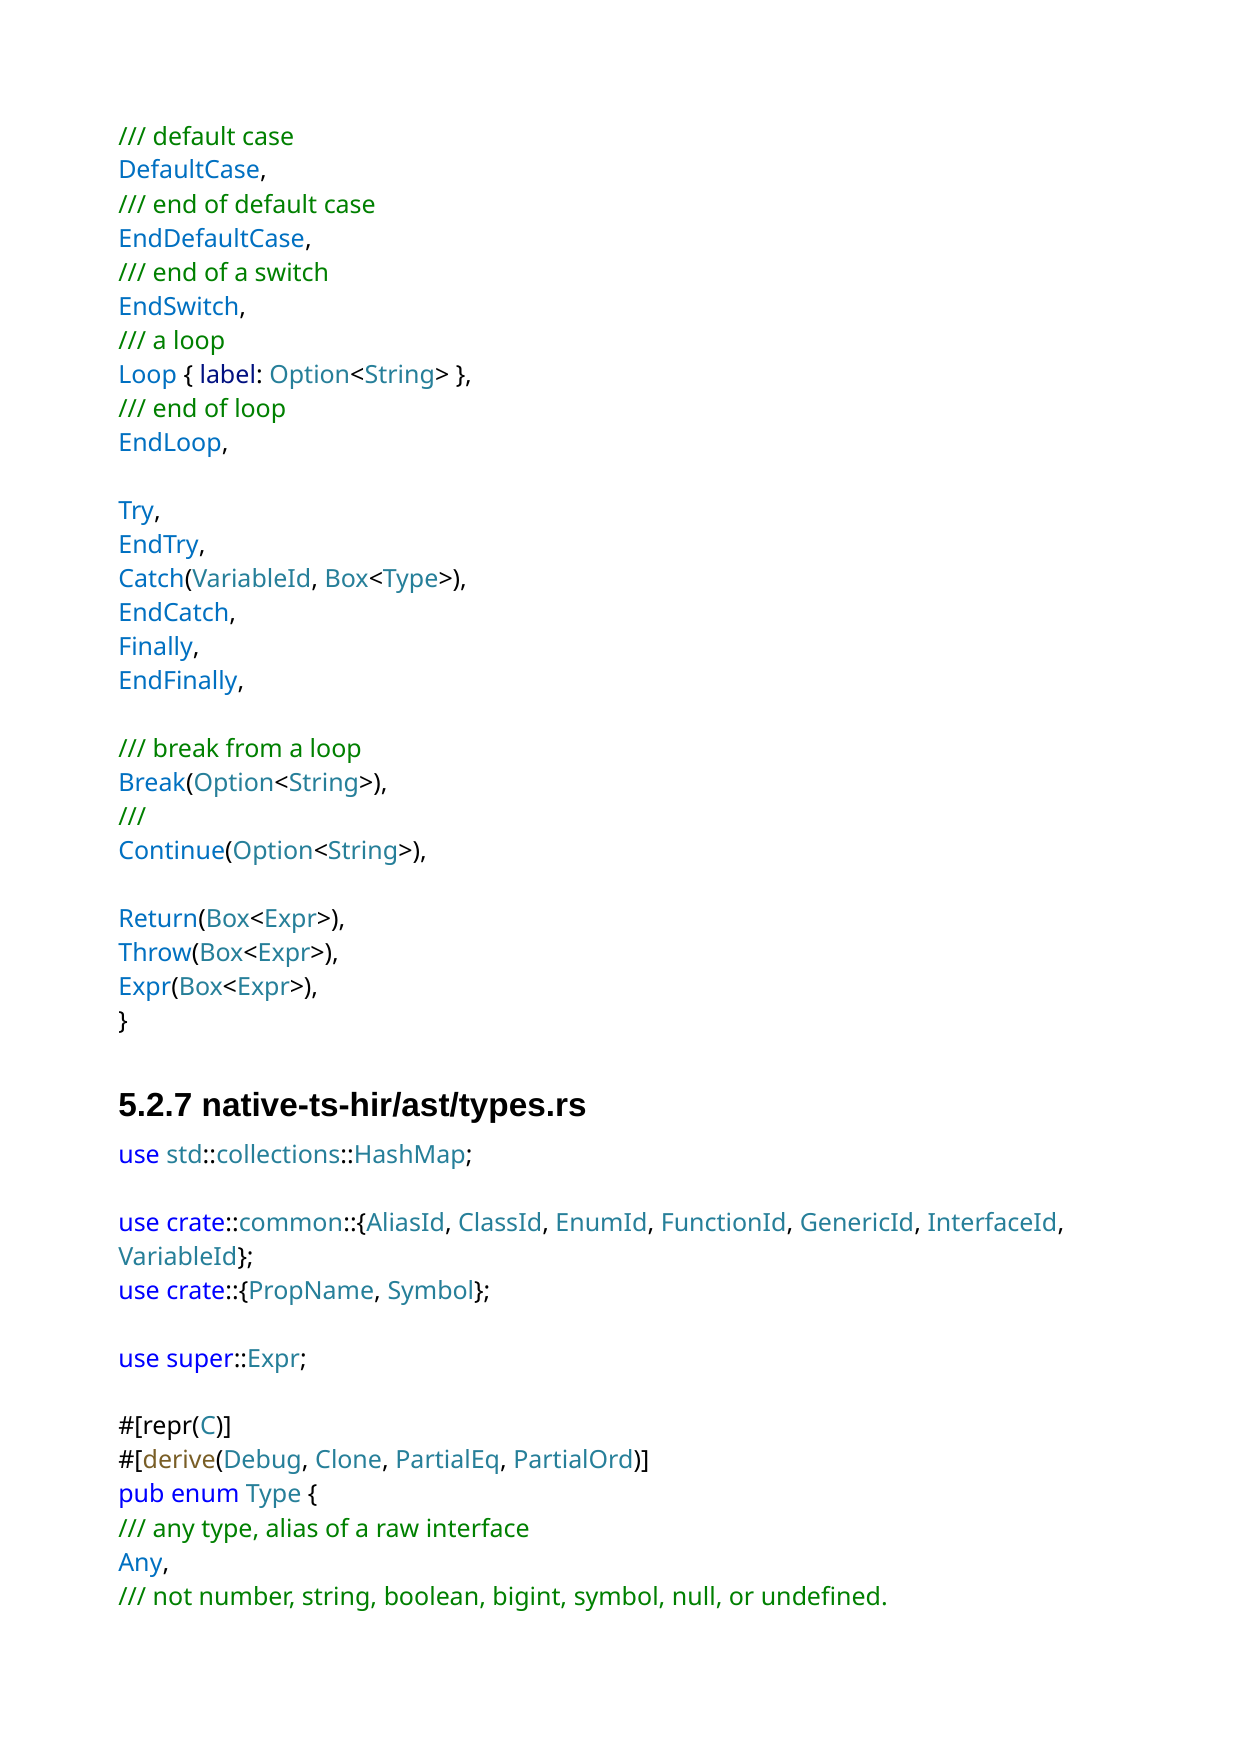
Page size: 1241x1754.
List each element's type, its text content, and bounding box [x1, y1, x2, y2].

text /// break from a loop [118, 731, 1122, 765]
text /// end of default case [118, 186, 1122, 220]
text /// end of a switch [118, 254, 1122, 288]
text pub enum Type { [118, 1476, 1122, 1510]
subtitle 5.2.7 native-ts-hir/ast/types.rs [118, 1086, 1122, 1124]
text use crate::common::{AliasId, ClassId, EnumId, FunctionId, GenericId, InterfaceId, VariableId}; [118, 1204, 1122, 1272]
text EndTry, [118, 527, 1122, 561]
text use crate::{PropName, Symbol}; [118, 1272, 1122, 1306]
text /// [118, 799, 1122, 833]
text Throw(Box<Expr>), [118, 935, 1122, 969]
text EndDefaultCase, [118, 220, 1122, 254]
text Return(Box<Expr>), [118, 901, 1122, 935]
text } [118, 1003, 1122, 1037]
text DefaultCase, [118, 152, 1122, 186]
text Try, [118, 492, 1122, 527]
text Catch(VariableId, Box<Type>), [118, 561, 1122, 595]
text /// end of loop [118, 391, 1122, 425]
text use std::collections::HashMap; [118, 1136, 1122, 1171]
text /// any type, alias of a raw interface [118, 1510, 1122, 1544]
text Any, [118, 1544, 1122, 1578]
text Loop { label: Option<String> }, [118, 357, 1122, 391]
text Expr(Box<Expr>), [118, 969, 1122, 1003]
text Finally, [118, 629, 1122, 663]
text #[repr(C)] [118, 1408, 1122, 1442]
text Break(Option<String>), [118, 765, 1122, 799]
text /// default case [118, 118, 1122, 152]
text EndFinally, [118, 663, 1122, 697]
text /// a loop [118, 322, 1122, 357]
text EndSwitch, [118, 288, 1122, 322]
text #[derive(Debug, Clone, PartialEq, PartialOrd)] [118, 1442, 1122, 1476]
text /// not number, string, boolean, bigint, symbol, null, or undefined. [118, 1578, 1122, 1612]
text EndCatch, [118, 595, 1122, 629]
text EndLoop, [118, 425, 1122, 459]
text use super::Expr; [118, 1340, 1122, 1374]
text Continue(Option<String>), [118, 833, 1122, 867]
